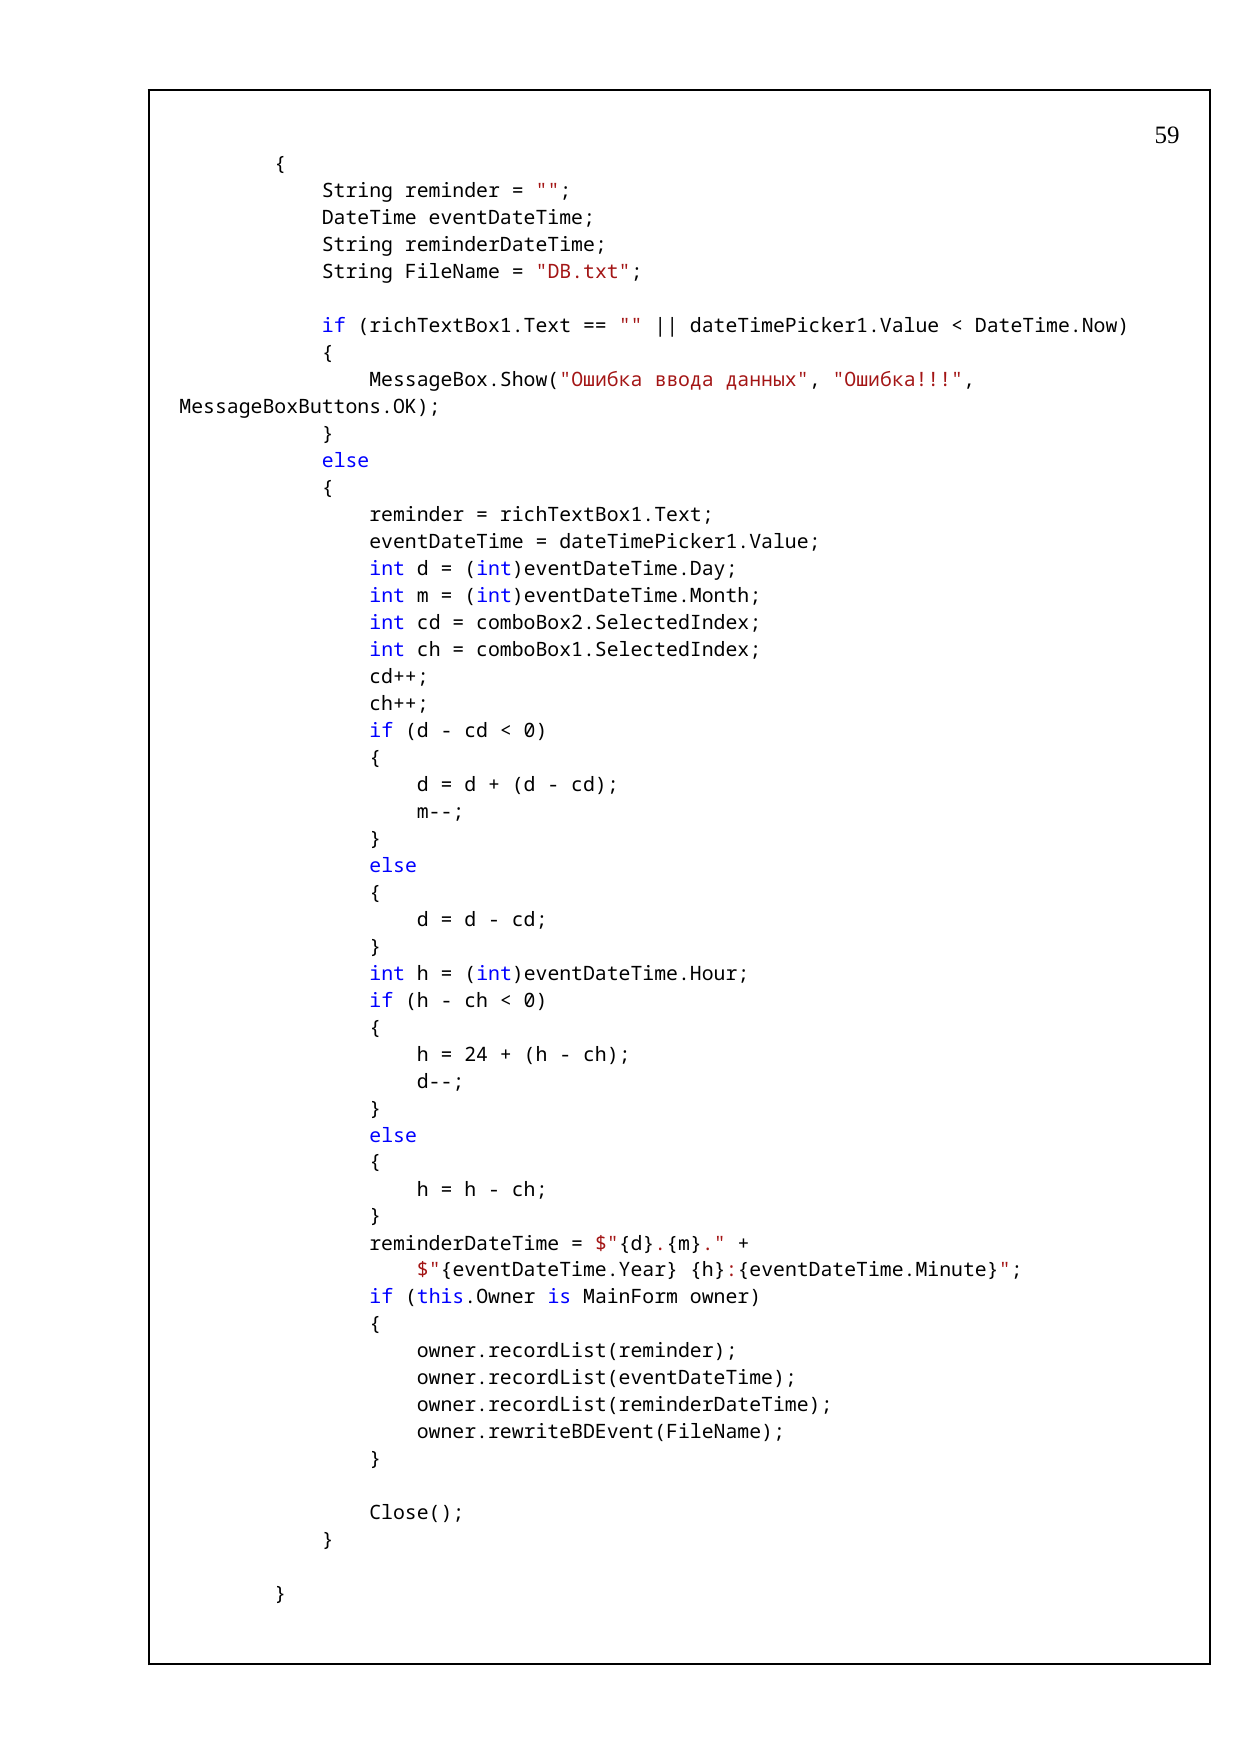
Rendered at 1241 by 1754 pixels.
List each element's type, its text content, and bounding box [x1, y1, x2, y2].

text } [179, 1579, 1179, 1606]
text h = h - ch; [179, 1175, 1179, 1202]
text { [179, 878, 1179, 905]
text reminderDateTime = $"{d}.{m}." + [179, 1229, 1179, 1256]
text { [179, 1013, 1179, 1040]
text MessageBox.Show("Ошибка ввода данных", "Ошибка!!!", MessageBoxButtons.OK); [179, 365, 1179, 419]
text if (d - cd < 0) [179, 716, 1179, 743]
text { [179, 1148, 1179, 1175]
text h = 24 + (h - ch); [179, 1040, 1179, 1067]
text String FileName = "DB.txt"; [179, 257, 1179, 284]
text int cd = comboBox2.SelectedIndex; [179, 608, 1179, 635]
text DateTime eventDateTime; [179, 203, 1179, 231]
text m--; [179, 797, 1179, 824]
text reminder = richTextBox1.Text; [179, 500, 1179, 527]
text owner.recordList(reminder); [179, 1337, 1179, 1364]
text int d = (int)eventDateTime.Day; [179, 554, 1179, 581]
text d = d + (d - cd); [179, 770, 1179, 797]
text d--; [179, 1067, 1179, 1094]
text { [179, 473, 1179, 500]
text { [179, 338, 1179, 365]
text int h = (int)eventDateTime.Hour; [179, 959, 1179, 986]
text } [179, 1202, 1179, 1229]
text } [179, 932, 1179, 959]
text d = d - cd; [179, 905, 1179, 932]
text { [179, 743, 1179, 770]
text owner.recordList(eventDateTime); [179, 1364, 1179, 1391]
text ch++; [179, 689, 1179, 716]
text int m = (int)eventDateTime.Month; [179, 581, 1179, 608]
text owner.recordList(reminderDateTime); [179, 1391, 1179, 1418]
text { [179, 149, 1179, 177]
text } [179, 419, 1179, 446]
text } [179, 1444, 1179, 1472]
text eventDateTime = dateTimePicker1.Value; [179, 527, 1179, 554]
text $"{eventDateTime.Year} {h}:{eventDateTime.Minute}"; [179, 1256, 1179, 1283]
text Close(); [179, 1498, 1179, 1526]
text if (richTextBox1.Text == "" || dateTimePicker1.Value < DateTime.Now) [179, 311, 1179, 338]
text else [179, 446, 1179, 473]
text { [179, 1310, 1179, 1337]
text if (this.Owner is MainForm owner) [179, 1283, 1179, 1310]
text cd++; [179, 662, 1179, 689]
text int ch = comboBox1.SelectedIndex; [179, 635, 1179, 662]
text } [179, 1094, 1179, 1121]
text if (h - ch < 0) [179, 986, 1179, 1013]
text } [179, 824, 1179, 851]
text String reminder = ""; [179, 177, 1179, 203]
text String reminderDateTime; [179, 231, 1179, 257]
text else [179, 1121, 1179, 1148]
text else [179, 851, 1179, 878]
text } [179, 1526, 1179, 1552]
text owner.rewriteBDEvent(FileName); [179, 1418, 1179, 1444]
